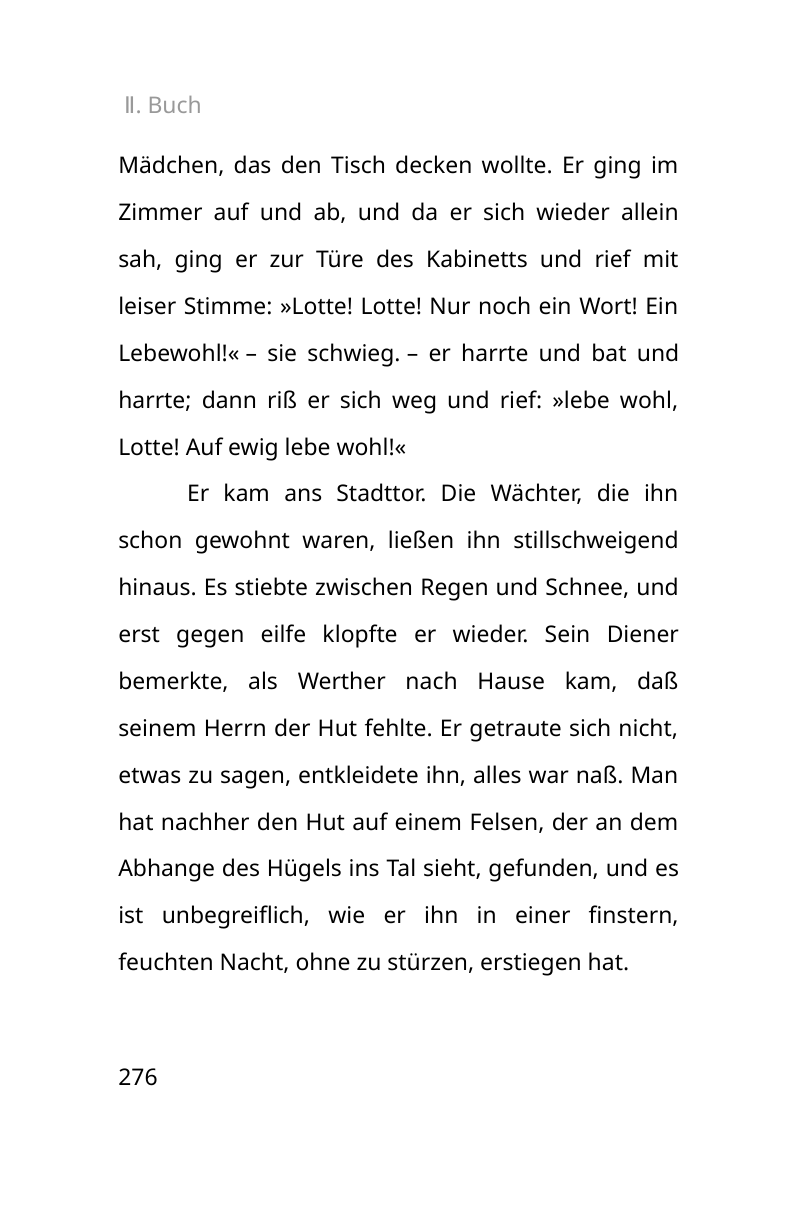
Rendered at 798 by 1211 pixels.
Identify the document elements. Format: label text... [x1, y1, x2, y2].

text Er kam ans Stadttor. Die Wächter, die ihn schon gewohnt waren, ließen ihn stillschweigend hinaus. Es stiebte zwischen Regen und Schnee, und erst gegen eilfe klopfte er wieder. Sein Diener bemerkte, als Werther nach Hause kam, daß seinem Herrn der Hut fehlte. Er getraute sich nicht, etwas zu sagen, entkleidete ihn, alles war naß. Man hat nachher den Hut auf einem Felsen, der an dem Abhange des Hügels ins Tal sieht, gefunden, und es ist unbegreiflich, wie er ihn in einer finstern, feuchten Nacht, ohne zu stürzen, erstiegen hat. [118, 477, 679, 977]
text Mädchen, das den Tisch decken wollte. Er ging im Zimmer auf und ab, und da er sich wieder allein sah, ging er zur Türe des Kabinetts und rief mit leiser Stimme: »Lotte! Lotte! Nur noch ein Wort! Ein Lebewohl!« – sie schwieg. – er harrte und bat und harrte; dann riß er sich weg und rief: »lebe wohl, Lotte! Auf ewig lebe wohl!« [118, 149, 679, 462]
